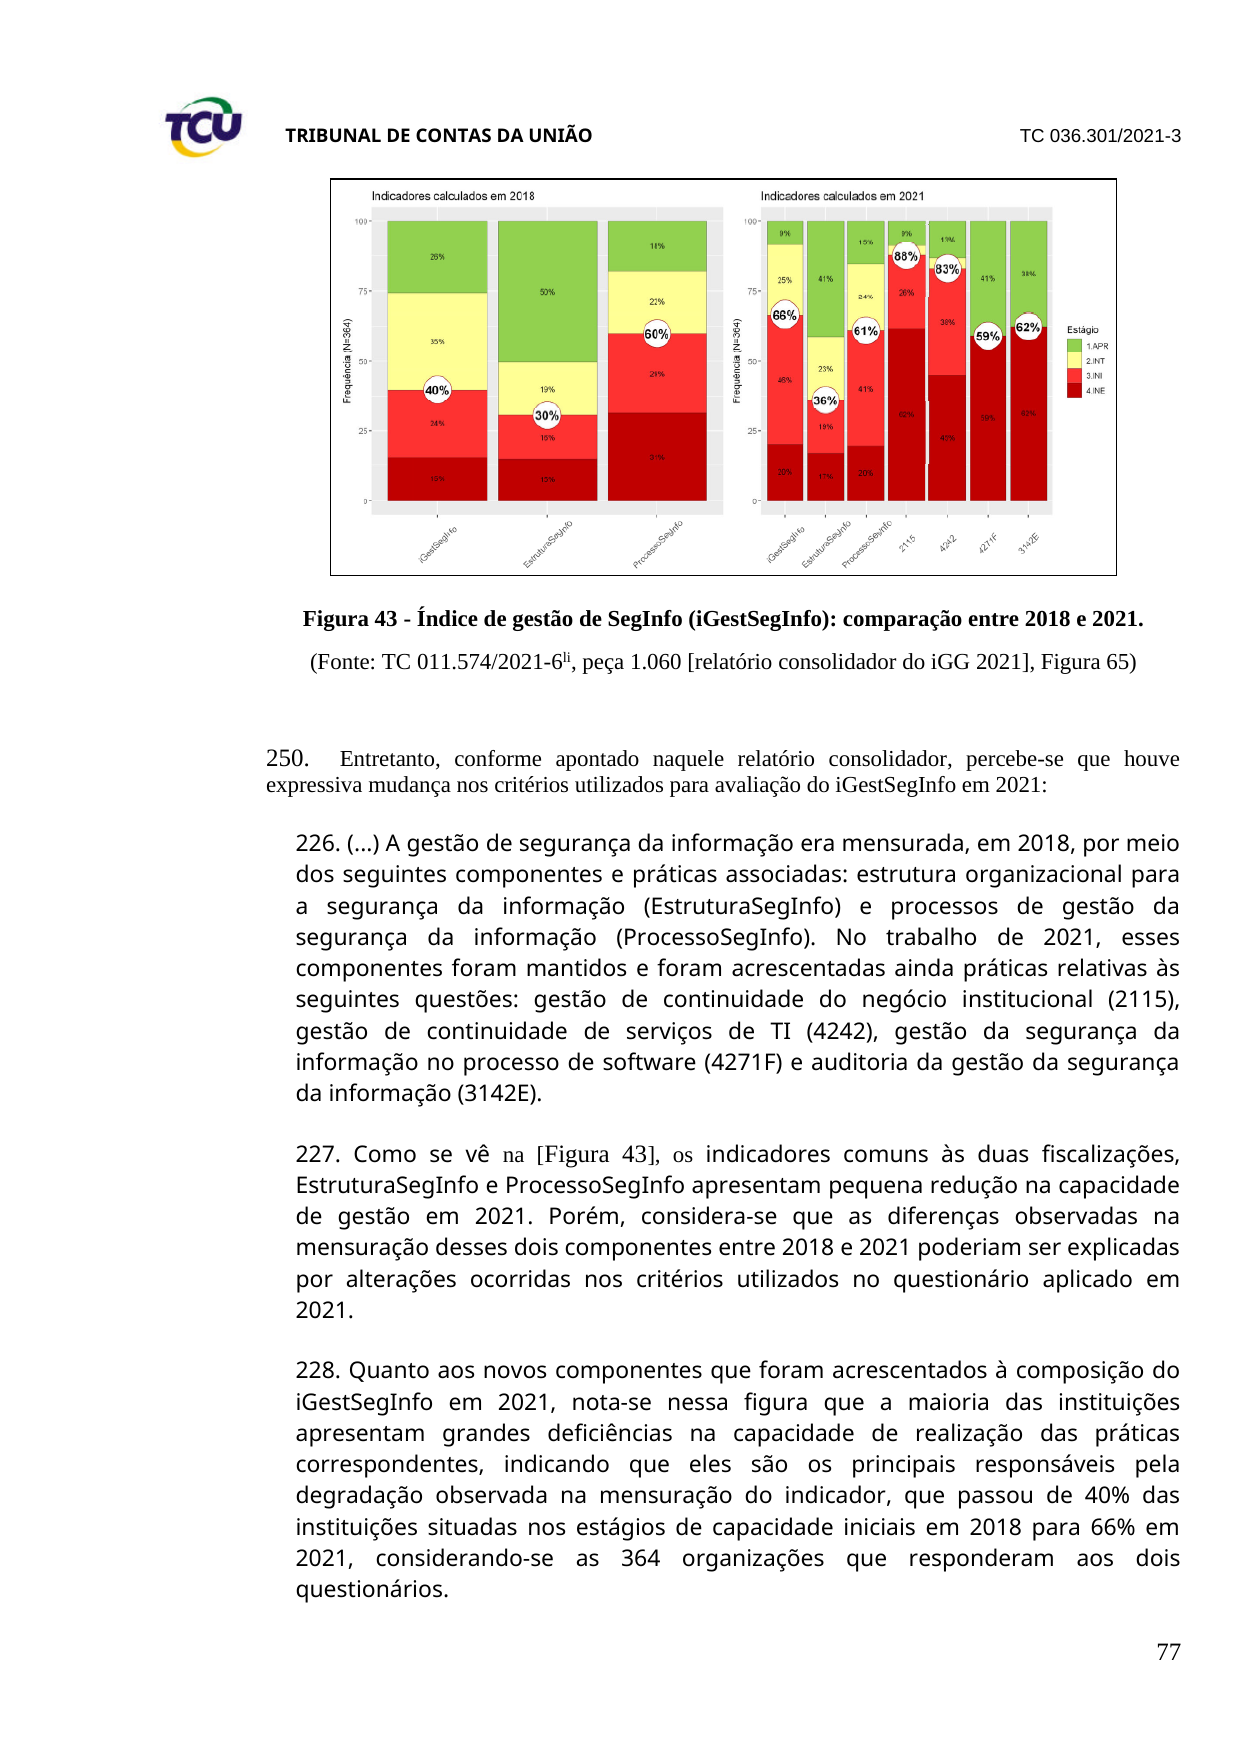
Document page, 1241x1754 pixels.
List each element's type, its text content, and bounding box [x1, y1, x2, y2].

text Figura 43 - Índice de gestão de SegInfo (iGestSegInfo): comparação entre 2018 e 2021. [266, 605, 1181, 632]
text 227. Como se vê na [Figura 43], os indicadores comuns às duas fiscalizações, EstruturaSegInfo e ProcessoSegInfo apresentam pequena redução na capacidade de gestão em 2021. Porém, considera-se que as diferenças observadas na mensuração desses dois componentes entre 2018 e 2021 poderiam ser explicadas por alterações ocorridas nos critérios utilizados no questionário aplicado em 2021. [295, 1137, 1181, 1325]
text (Fonte: TC 011.574/2021-6li, peça 1.060 [relatório consolidador do iGG 2021], Figura 65) [266, 648, 1181, 675]
list Entretanto, conforme apontado naquele relatório consolidador, percebe-se que houve expressiva mudança nos critérios utilizados para avaliação do iGestSegInfo em 2021: [266, 743, 1181, 798]
text 228. Quanto aos novos componentes que foram acrescentados à composição do iGestSegInfo em 2021, nota-se nessa figura que a maioria das instituições apresentam grandes deficiências na capacidade de realização das práticas correspondentes, indicando que eles são os principais responsáveis pela degradação observada na mensuração do indicador, que passou de 40% das instituições situadas nos estágios de capacidade iniciais em 2018 para 66% em 2021, considerando-se as 364 organizações que responderam aos dois questionários. [295, 1354, 1181, 1604]
text 226. (...) A gestão de segurança da informação era mensurada, em 2018, por meio dos seguintes componentes e práticas associadas: estrutura organizacional para a segurança da informação (EstruturaSegInfo) e processos de gestão da segurança da informação (ProcessoSegInfo). No trabalho de 2021, esses componentes foram mantidos e foram acrescentadas ainda práticas relativas às seguintes questões: gestão de continuidade do negócio institucional (2115), gestão de continuidade de serviços de TI (4242), gestão da segurança da informação no processo de software (4271F) e auditoria da gestão da segurança da informação (3142E). [295, 827, 1181, 1108]
